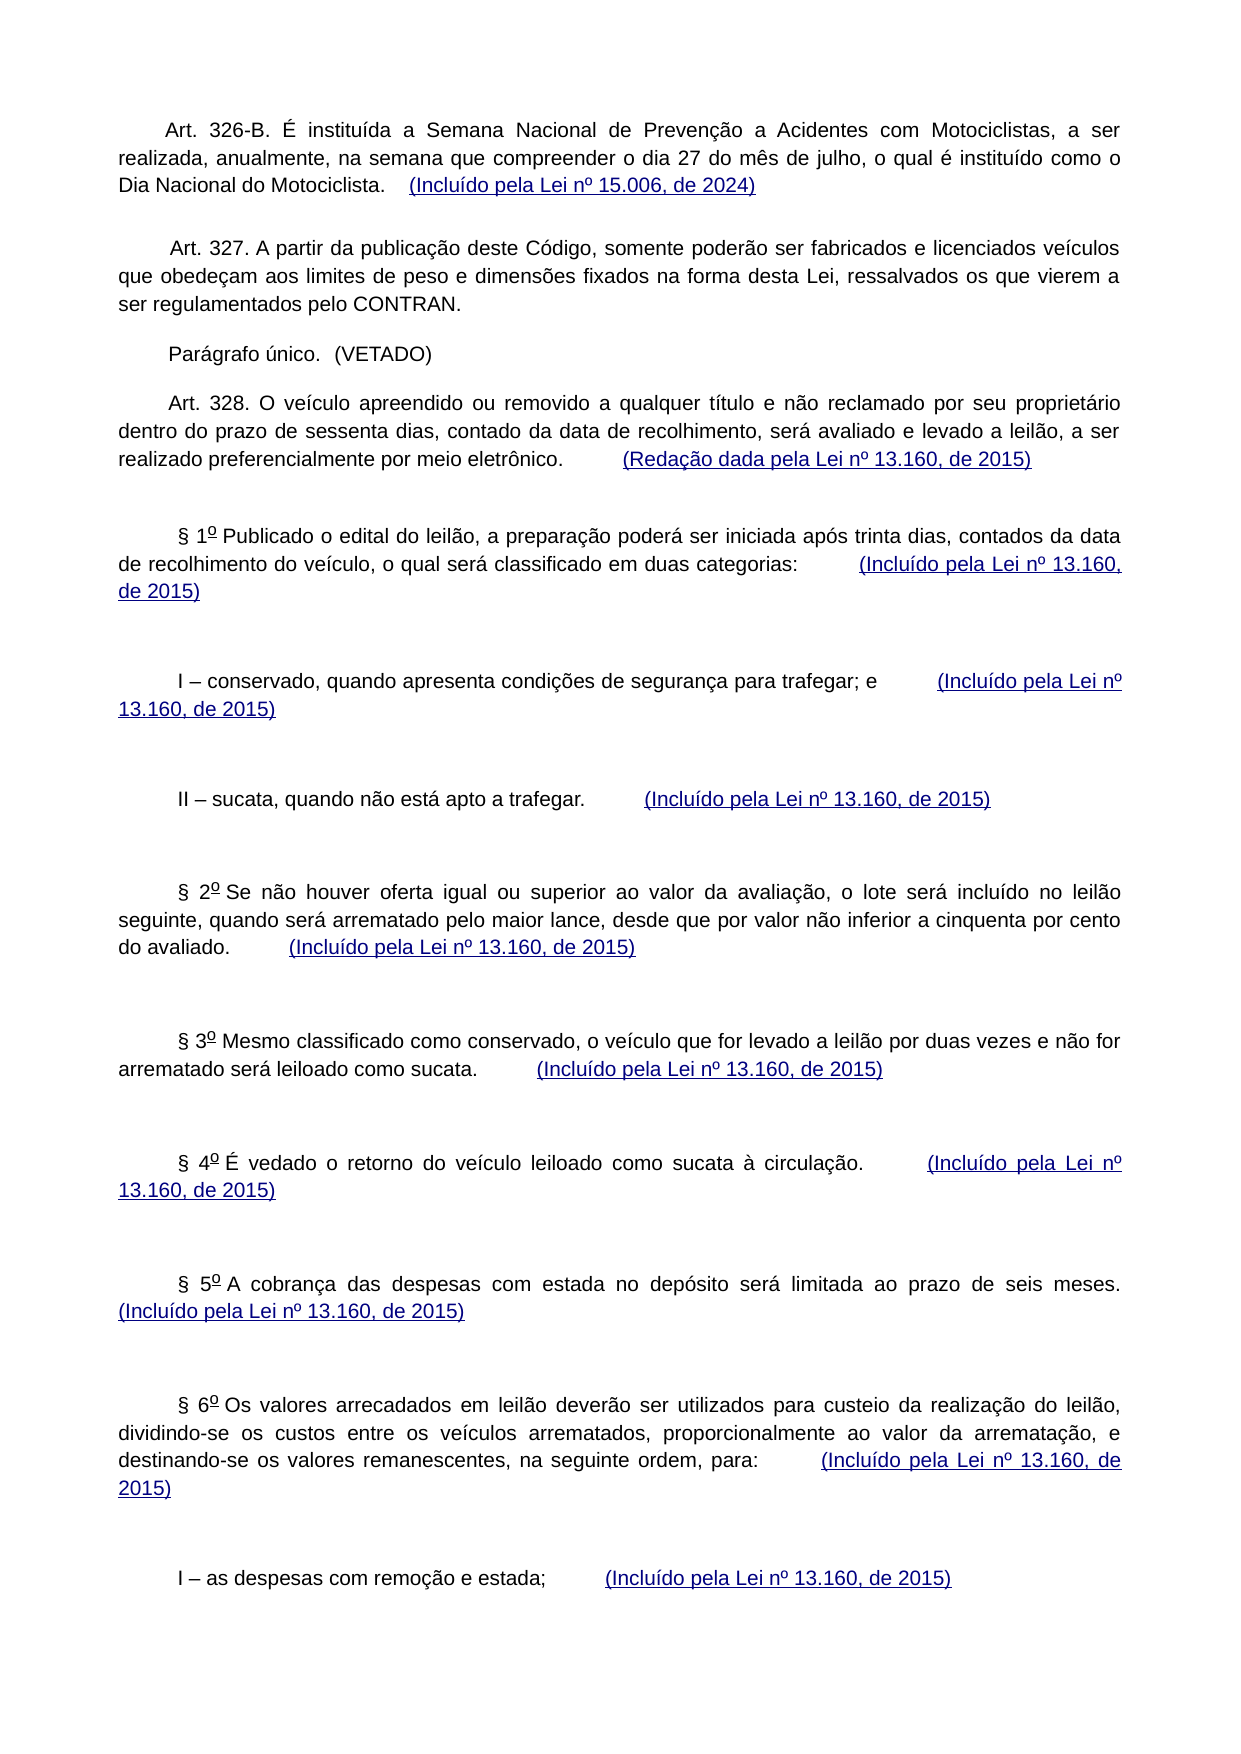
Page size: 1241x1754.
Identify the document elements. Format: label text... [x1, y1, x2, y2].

text Art. 328. O veículo apreendido ou removido a qualquer título e não reclamado por seu proprietário dentro do prazo de sessenta dias, contado da data de recolhimento, será avaliado e levado a leilão, a ser realizado preferencialmente por meio eletrônico. (Redação dada pela Lei nº 13.160, de 2015) [118, 387, 1122, 471]
text I – conservado, quando apresenta condições de segurança para trafegar; e (Incluído pela Lei nº 13.160, de 2015) [118, 669, 1122, 720]
text § 2o Se não houver oferta igual ou superior ao valor da avaliação, o lote será incluído no leilão seguinte, quando será arrematado pelo maior lance, desde que por valor não inferior a cinquenta por cento do avaliado. (Incluído pela Lei nº 13.160, de 2015) [118, 876, 1122, 959]
text I – as despesas com remoção e estada; (Incluído pela Lei nº 13.160, de 2015) [118, 1566, 1122, 1589]
text § 3o Mesmo classificado como conservado, o veículo que for levado a leilão por duas vezes e não for arrematado será leiloado como sucata. (Incluído pela Lei nº 13.160, de 2015) [118, 1025, 1122, 1081]
text II – sucata, quando não está apto a trafegar. (Incluído pela Lei nº 13.160, de 2015) [118, 786, 1122, 810]
text Art. 327. A partir da publicação deste Código, somente poderão ser fabricados e licenciados veículos que obedeçam aos limites de peso e dimensões fixados na forma desta Lei, ressalvados os que vierem a ser regulamentados pelo CONTRAN. [118, 232, 1122, 316]
text Art. 326-B. É instituída a Semana Nacional de Prevenção a Acidentes com Motociclistas, a ser realizada, anualmente, na semana que compreender o dia 27 do mês de julho, o qual é instituído como o Dia Nacional do Motociclista. (Incluído pela Lei nº 15.006, de 2024) [118, 118, 1122, 197]
text § 1o Publicado o edital do leilão, a preparação poderá ser iniciada após trinta dias, contados da data de recolhimento do veículo, o qual será classificado em duas categorias: (Incluído pela Lei nº 13.160, de 2015) [118, 520, 1122, 603]
text § 5o A cobrança das despesas com estada no depósito será limitada ao prazo de seis meses. (Incluído pela Lei nº 13.160, de 2015) [118, 1268, 1122, 1323]
text § 4o É vedado o retorno do veículo leiloado como sucata à circulação. (Incluído pela Lei nº 13.160, de 2015) [118, 1147, 1122, 1202]
text Parágrafo único. (VETADO) [118, 334, 1122, 367]
text § 6o Os valores arrecadados em leilão deverão ser utilizados para custeio da realização do leilão, dividindo-se os custos entre os veículos arrematados, proporcionalmente ao valor da arrematação, e destinando-se os valores remanescentes, na seguinte ordem, para: (Incluído pela Lei nº 13.160, de 2015) [118, 1389, 1122, 1499]
